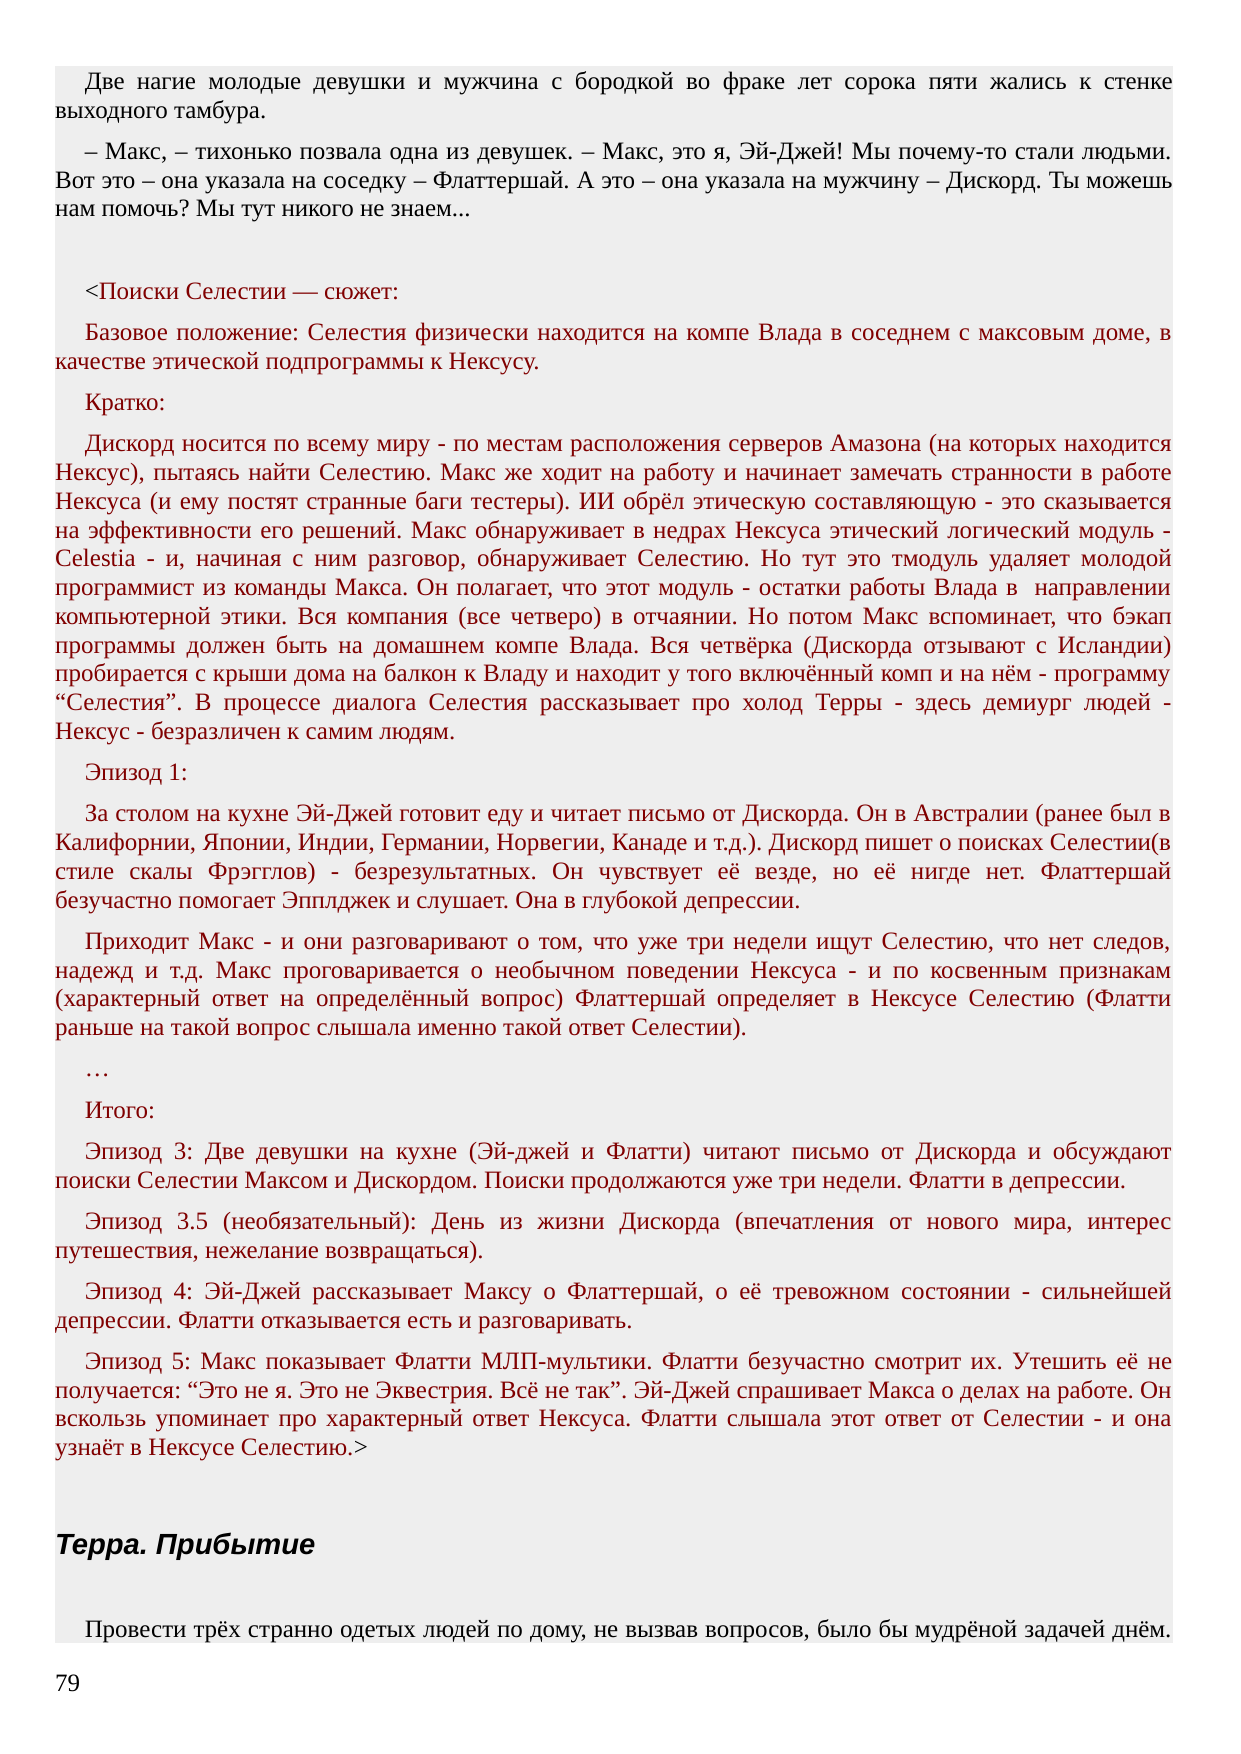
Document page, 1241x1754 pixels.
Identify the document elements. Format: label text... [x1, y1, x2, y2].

text Итого: [55, 1095, 1173, 1123]
text … [55, 1053, 1173, 1082]
text <Поиски Селестии — сюжет: [55, 276, 1173, 305]
text Две нагие молодые девушки и мужчина с бородкой во фраке лет сорока пяти жались к стенке выходного тамбура. [55, 66, 1173, 123]
text Эпизод 3.5 (необязательный): День из жизни Дискорда (впечатления от нового мира, интерес путешествия, нежелание возвращаться). [55, 1206, 1173, 1263]
text Приходит Макс - и они разговаривают о том, что уже три недели ищут Селестию, что нет следов, надежд и т.д. Макс проговаривается о необычном поведении Нексуса - и по косвенным признакам (характерный ответ на определённый вопрос) Флаттершай определяет в Нексусе Селестию (Флатти раньше на такой вопрос слышала именно такой ответ Селестии). [55, 926, 1173, 1041]
text Кратко: [55, 387, 1173, 416]
text Базовое положение: Селестия физически находится на компе Влада в соседнем с максовым доме, в качестве этической подпрограммы к Нексусу. [55, 317, 1173, 375]
text – Макс, – тихонько позвала одна из девушек. – Макс, это я, Эй-Джей! Мы почему-то стали людьми. Вот это – она указала на соседку – Флаттершай. А это – она указала на мужчину – Дискорд. Ты можешь нам помочь? Мы тут никого не знаем... [55, 136, 1173, 222]
text Дискорд носится по всему миру - по местам расположения серверов Амазона (на которых находится Нексус), пытаясь найти Селестию. Макс же ходит на работу и начинает замечать странности в работе Нексуса (и ему постят странные баги тестеры). ИИ обрёл этическую составляющую - это сказывается на эффективности его решений. Макс обнаруживает в недрах Нексуса этический логический модуль - Celestia - и, начиная с ним разговор, обнаруживает Селестию. Но тут это тмодуль удаляет молодой программист из команды Макса. Он полагает, что этот модуль - остатки работы Влада в направлении компьютерной этики. Вся компания (все четверо) в отчаянии. Но потом Макс вспоминает, что бэкап программы должен быть на домашнем компе Влада. Вся четвёрка (Дискорда отзывают с Исландии) пробирается с крыши дома на балкон к Владу и находит у того включённый комп и на нём - программу “Селестия”. В процессе диалога Селестия рассказывает про холод Терры - здесь демиург людей - Нексус - безразличен к самим людям. [55, 428, 1173, 745]
text Провести трёх странно одетых людей по дому, не вызвав вопросов, было бы мудрёной задачей днём. [55, 1614, 1173, 1643]
text Эпизод 1: [55, 757, 1173, 786]
text За столом на кухне Эй-Джей готовит еду и читает письмо от Дискорда. Он в Австралии (ранее был в Калифорнии, Японии, Индии, Германии, Норвегии, Канаде и т.д.). Дискорд пишет о поисках Селестии(в стиле скалы Фрэгглов) - безрезультатных. Он чувствует её везде, но её нигде нет. Флаттершай безучастно помогает Эпплджек и слушает. Она в глубокой депрессии. [55, 798, 1173, 913]
text Эпизод 4: Эй-Джей рассказывает Максу о Флаттершай, о её тревожном состоянии - сильнейшей депрессии. Флатти отказывается есть и разговаривать. [55, 1276, 1173, 1333]
text Эпизод 3: Две девушки на кухне (Эй-джей и Флатти) читают письмо от Дискорда и обсуждают поиски Селестии Максом и Дискордом. Поиски продолжаются уже три недели. Флатти в депрессии. [55, 1136, 1173, 1193]
subtitle Терра. Прибытие [55, 1527, 1173, 1561]
text Эпизод 5: Макс показывает Флатти МЛП-мультики. Флатти безучастно смотрит их. Утешить её не получается: “Это не я. Это не Эквестрия. Всё не так”. Эй-Джей спрашивает Макса о делах на работе. Он вскользь упоминает про характерный ответ Нексуса. Флатти слышала этот ответ от Селестии - и она узнаёт в Нексусе Селестию.> [55, 1346, 1173, 1461]
